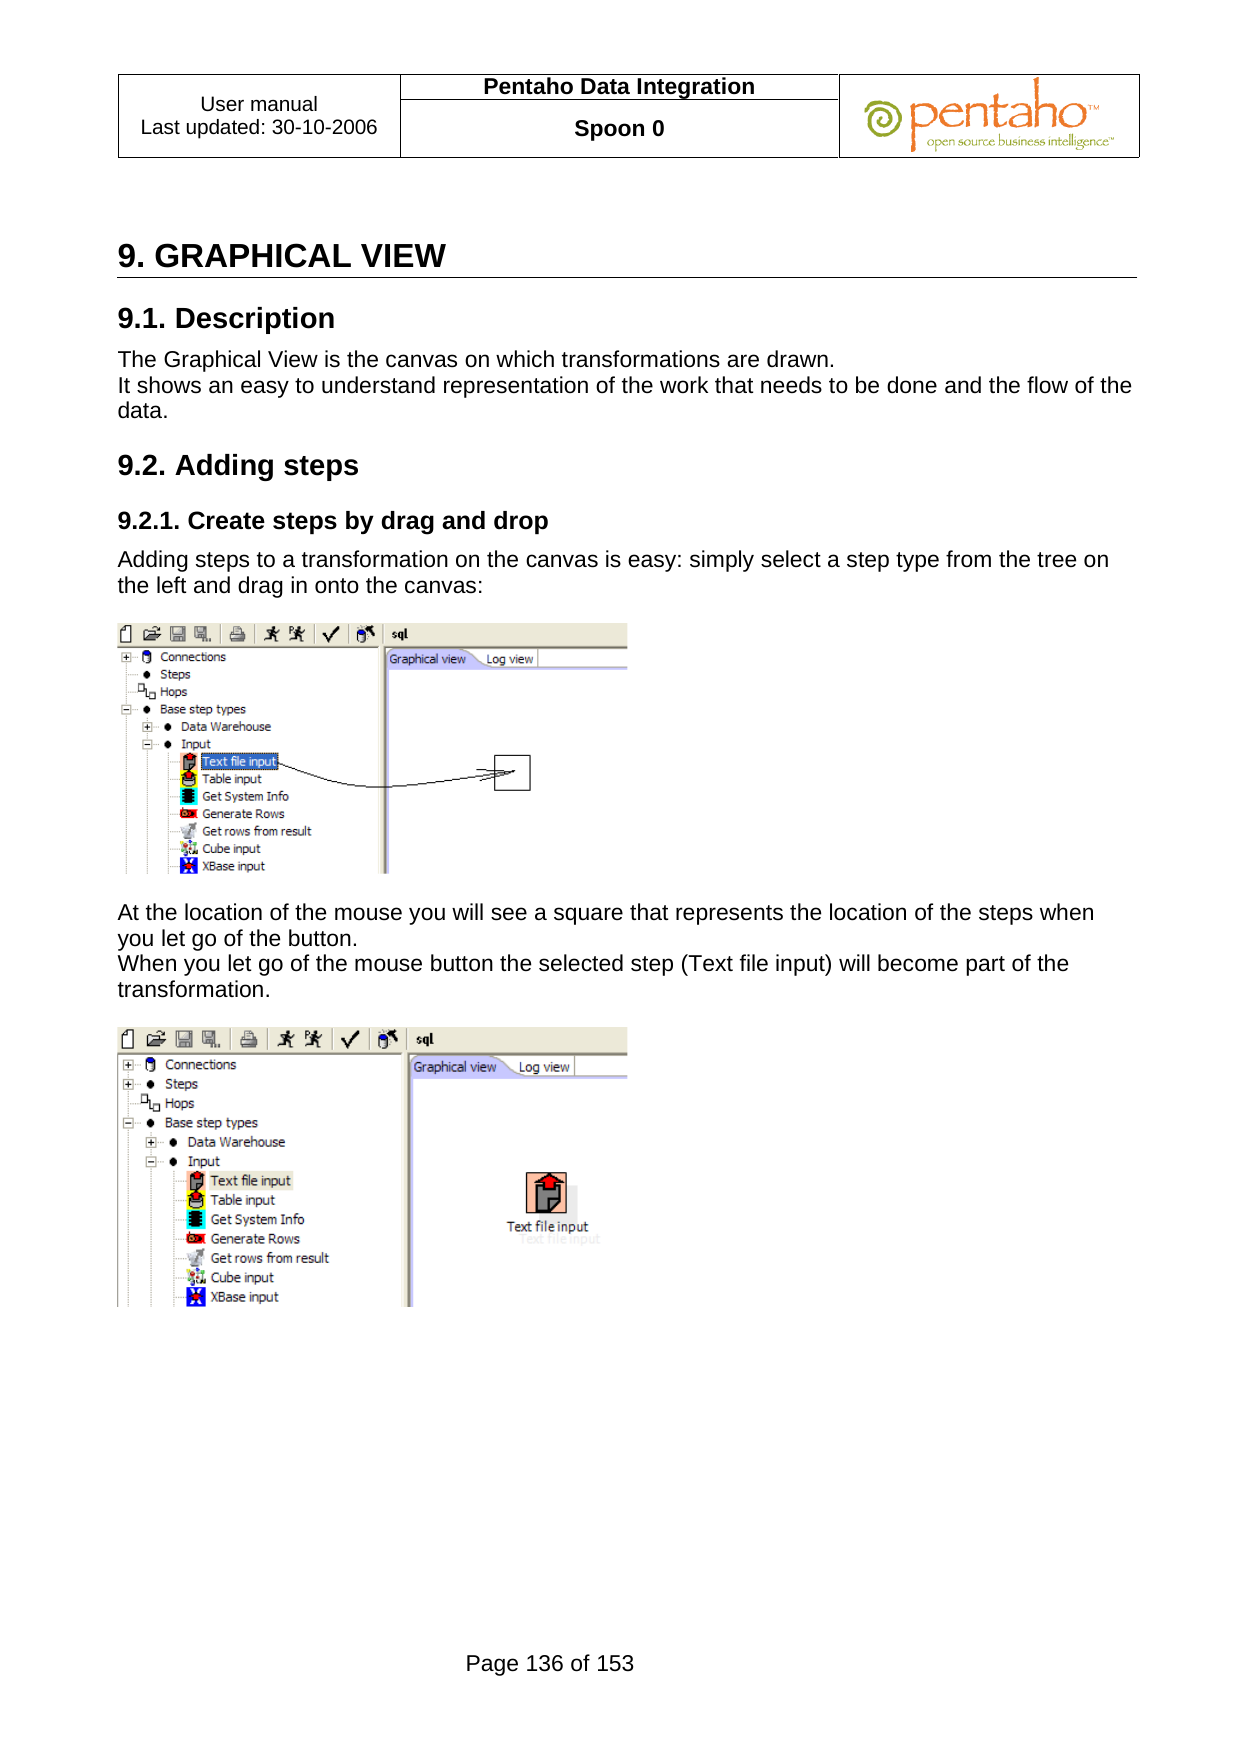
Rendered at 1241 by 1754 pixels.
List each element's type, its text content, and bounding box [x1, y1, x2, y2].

subtitle Create steps by drag and drop [117, 506, 1137, 534]
text Adding steps to a transformation on the canvas is easy: simply select a step type from the tree on the left and drag in onto the canvas: [117, 547, 1137, 598]
subtitle Description [117, 302, 1137, 334]
text When you let go of the mouse button the selected step (Text file input) will become part of the transformation. [117, 951, 1137, 1002]
text It shows an easy to understand representation of the work that needs to be done and the flow of the data. [117, 373, 1137, 424]
subtitle Adding steps [117, 449, 1137, 481]
subtitle Graphical View [117, 238, 1137, 277]
text The Graphical View is the canvas on which transformations are drawn. [117, 347, 1137, 373]
text At the location of the mouse you will see a square that represents the location of the steps when you let go of the button. [117, 900, 1137, 951]
